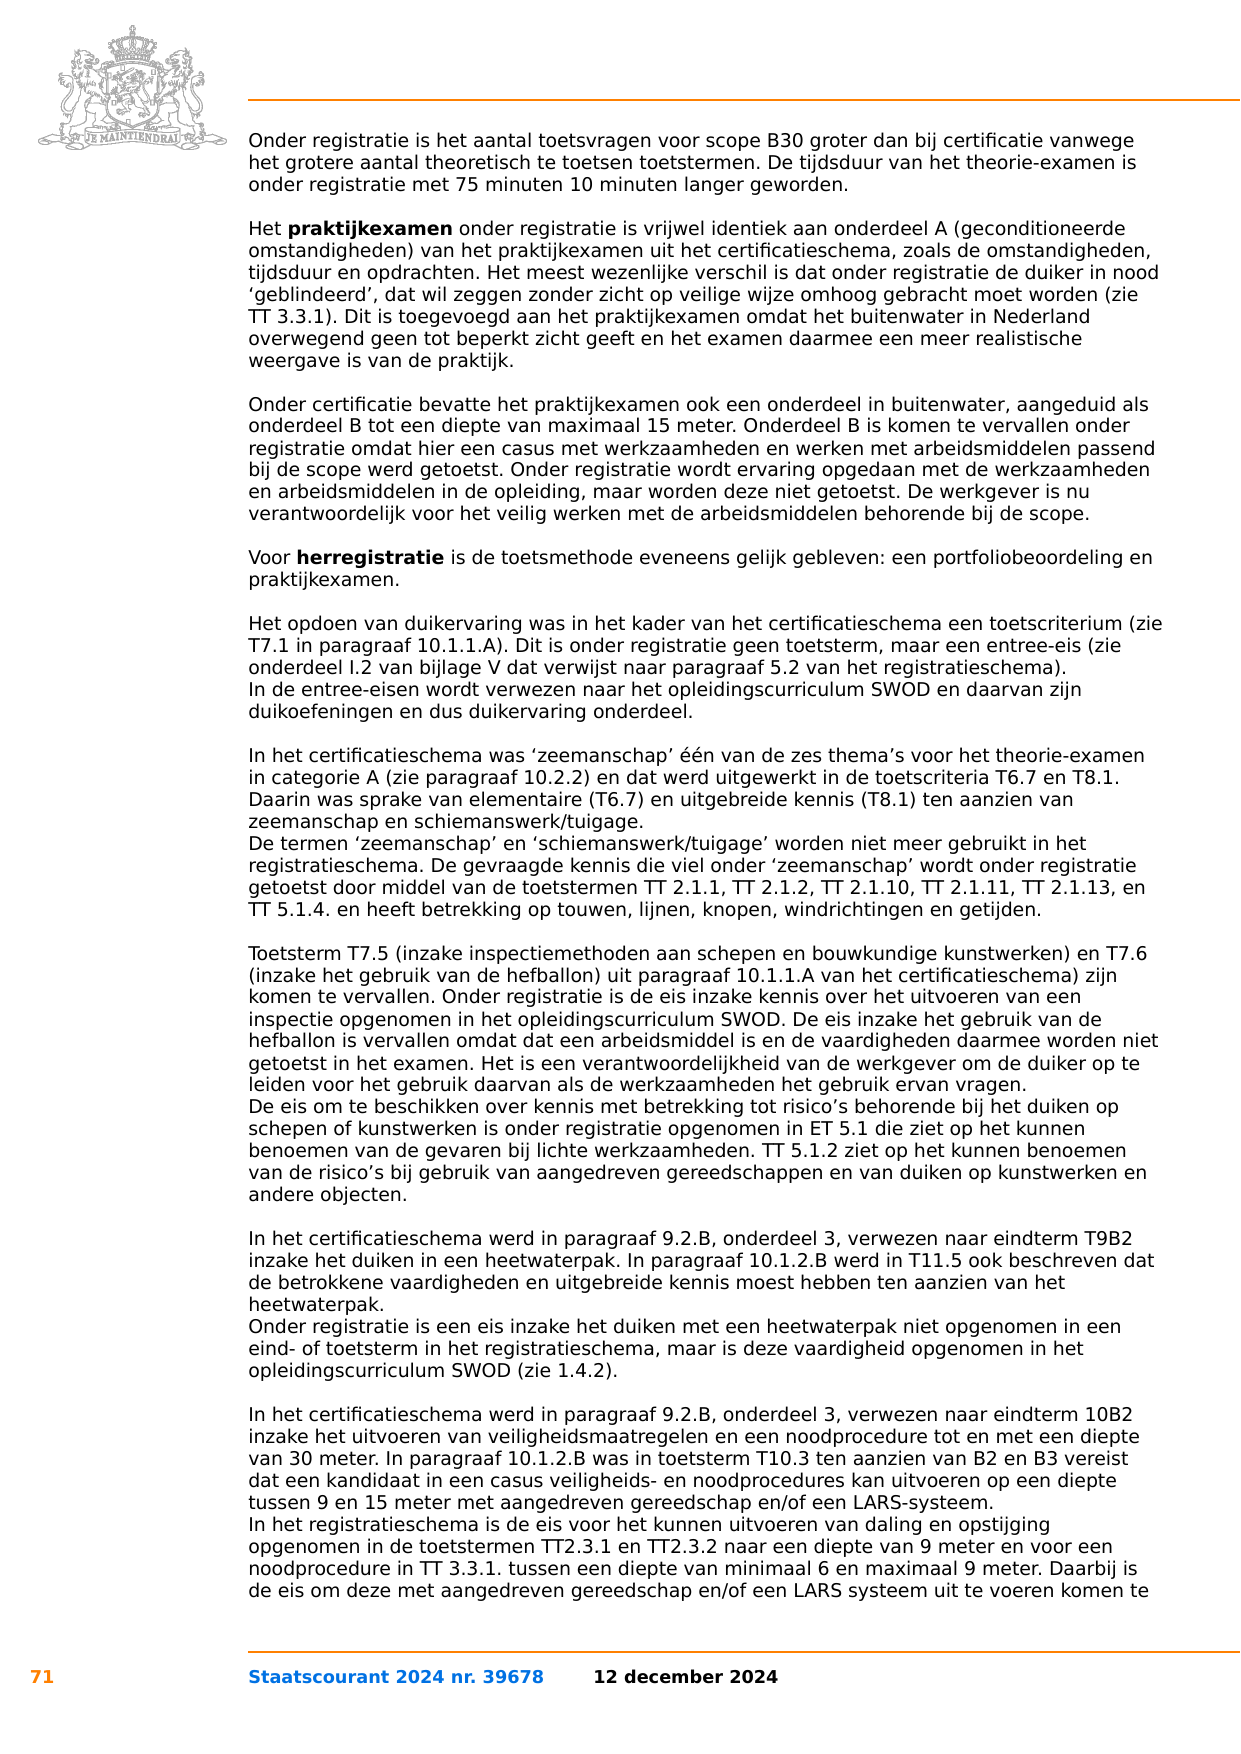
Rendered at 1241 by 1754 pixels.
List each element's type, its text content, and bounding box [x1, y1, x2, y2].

text Onder registratie is het aantal toetsvragen voor scope B30 groter dan bij certificatie vanwege het grotere aantal theoretisch te toetsen toetstermen. De tijdsduur van het theorie-examen is onder registratie met 75 minuten 10 minuten langer geworden. [248, 130, 1163, 196]
text Onder registratie is een eis inzake het duiken met een heetwaterpak niet opgenomen in een eind- of toetsterm in het registratieschema, maar is deze vaardigheid opgenomen in het opleidingscurriculum SWOD (zie 1.4.2). [248, 1316, 1163, 1382]
text Het praktijkexamen onder registratie is vrijwel identiek aan onderdeel A (geconditioneerde omstandigheden) van het praktijkexamen uit het certificatieschema, zoals de omstandigheden, tijdsduur en opdrachten. Het meest wezenlijke verschil is dat onder registratie de duiker in nood ‘geblindeerd’, dat wil zeggen zonder zicht op veilige wijze omhoog gebracht moet worden (zie TT 3.3.1). Dit is toegevoegd aan het praktijkexamen omdat het buitenwater in Nederland overwegend geen tot beperkt zicht geeft en het examen daarmee een meer realistische weergave is van de praktijk. [248, 218, 1163, 372]
text In het certificatieschema werd in paragraaf 9.2.B, onderdeel 3, verwezen naar eindterm 10B2 inzake het uitvoeren van veiligheidsmaatregelen en een noodprocedure tot en met een diepte van 30 meter. In paragraaf 10.1.2.B was in toetsterm T10.3 ten aanzien van B2 en B3 vereist dat een kandidaat in een casus veiligheids- en noodprocedures kan uitvoeren op een diepte tussen 9 en 15 meter met aangedreven gereedschap en/of een LARS-systeem. [248, 1404, 1163, 1514]
text In het registratieschema is de eis voor het kunnen uitvoeren van daling en opstijging opgenomen in de toetstermen TT2.3.1 en TT2.3.2 naar een diepte van 9 meter en voor een noodprocedure in TT 3.3.1. tussen een diepte van minimaal 6 en maximaal 9 meter. Daarbij is de eis om deze met aangedreven gereedschap en/of een LARS systeem uit te voeren komen te [248, 1514, 1163, 1602]
text In het certificatieschema werd in paragraaf 9.2.B, onderdeel 3, verwezen naar eindterm T9B2 inzake het duiken in een heetwaterpak. In paragraaf 10.1.2.B werd in T11.5 ook beschreven dat de betrokkene vaardigheden en uitgebreide kennis moest hebben ten aanzien van het heetwaterpak. [248, 1228, 1163, 1316]
text In het certificatieschema was ‘zeemanschap’ één van de zes thema’s voor het theorie-examen in categorie A (zie paragraaf 10.2.2) en dat werd uitgewerkt in de toetscriteria T6.7 en T8.1. Daarin was sprake van elementaire (T6.7) en uitgebreide kennis (T8.1) ten aanzien van zeemanschap en schiemanswerk/tuigage. [248, 745, 1163, 833]
text Toetsterm T7.5 (inzake inspectiemethoden aan schepen en bouwkundige kunstwerken) en T7.6 (inzake het gebruik van de hefballon) uit paragraaf 10.1.1.A van het certificatieschema) zijn komen te vervallen. Onder registratie is de eis inzake kennis over het uitvoeren van een inspectie opgenomen in het opleidingscurriculum SWOD. De eis inzake het gebruik van de hefballon is vervallen omdat dat een arbeidsmiddel is en de vaardigheden daarmee worden niet getoetst in het examen. Het is een verantwoordelijkheid van de werkgever om de duiker op te leiden voor het gebruik daarvan als de werkzaamheden het gebruik ervan vragen. [248, 942, 1163, 1096]
text In de entree-eisen wordt verwezen naar het opleidingscurriculum SWOD en daarvan zijn duikoefeningen en dus duikervaring onderdeel. [248, 679, 1163, 723]
text Het opdoen van duikervaring was in het kader van het certificatieschema een toetscriterium (zie T7.1 in paragraaf 10.1.1.A). Dit is onder registratie geen toetsterm, maar een entree-eis (zie onderdeel I.2 van bijlage V dat verwijst naar paragraaf 5.2 van het registratieschema). [248, 613, 1163, 679]
text Voor herregistratie is de toetsmethode eveneens gelijk gebleven: een portfoliobeoordeling en praktijkexamen. [248, 547, 1163, 591]
text De eis om te beschikken over kennis met betrekking tot risico’s behorende bij het duiken op schepen of kunstwerken is onder registratie opgenomen in ET 5.1 die ziet op het kunnen benoemen van de gevaren bij lichte werkzaamheden. TT 5.1.2 ziet op het kunnen benoemen van de risico’s bij gebruik van aangedreven gereedschappen en van duiken op kunstwerken en andere objecten. [248, 1096, 1163, 1206]
picture [38, 25, 227, 150]
text De termen ‘zeemanschap’ en ‘schiemanswerk/tuigage’ worden niet meer gebruikt in het registratieschema. De gevraagde kennis die viel onder ‘zeemanschap’ wordt onder registratie getoetst door middel van de toetstermen TT 2.1.1, TT 2.1.2, TT 2.1.10, TT 2.1.11, TT 2.1.13, en TT 5.1.4. en heeft betrekking op touwen, lijnen, knopen, windrichtingen en getijden. [248, 833, 1163, 921]
text Onder certificatie bevatte het praktijkexamen ook een onderdeel in buitenwater, aangeduid als onderdeel B tot een diepte van maximaal 15 meter. Onderdeel B is komen te vervallen onder registratie omdat hier een casus met werkzaamheden en werken met arbeidsmiddelen passend bij de scope werd getoetst. Onder registratie wordt ervaring opgedaan met de werkzaamheden en arbeidsmiddelen in de opleiding, maar worden deze niet getoetst. De werkgever is nu verantwoordelijk voor het veilig werken met de arbeidsmiddelen behorende bij de scope. [248, 393, 1163, 525]
